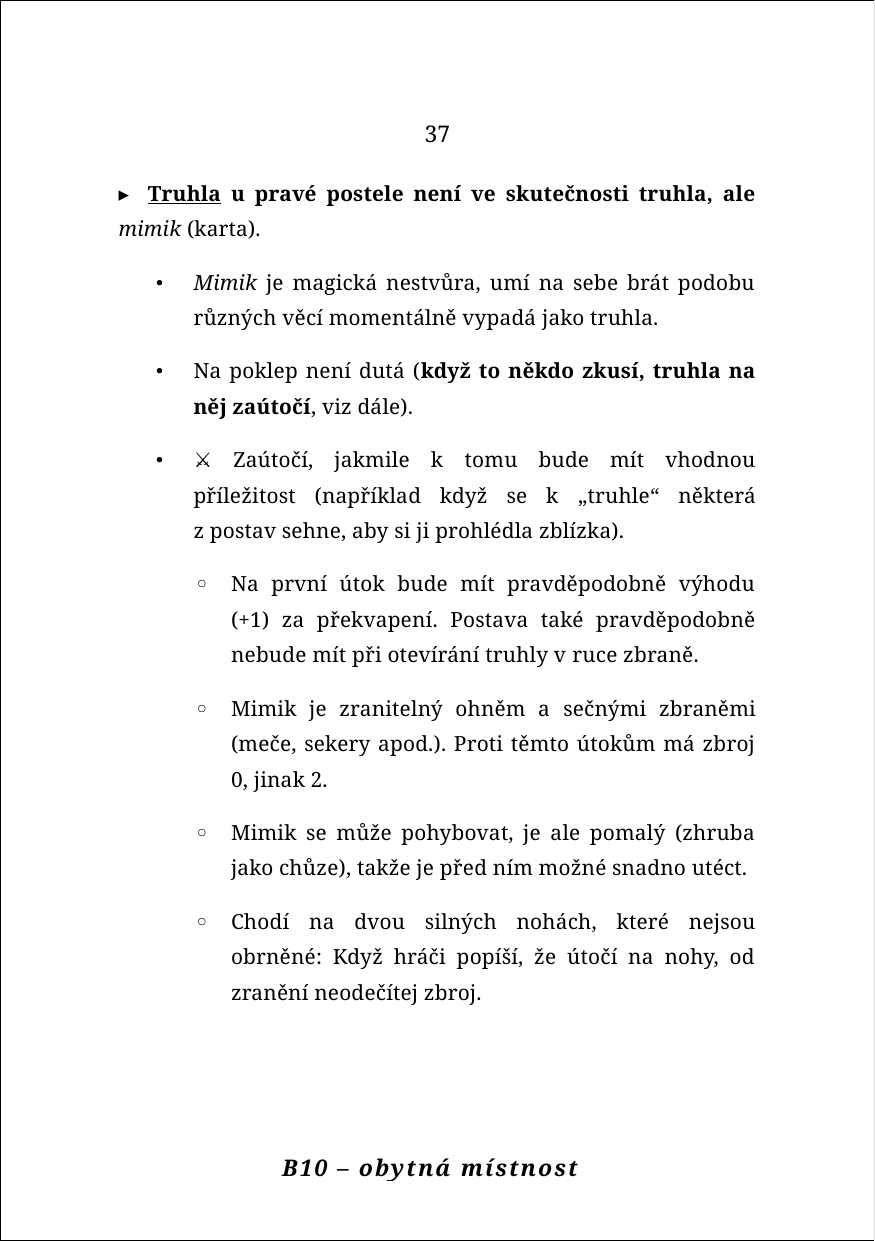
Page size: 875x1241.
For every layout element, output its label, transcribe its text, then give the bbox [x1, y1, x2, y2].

list Chodí na dvou silných nohách, které nejsou obrněné: Když hráči popíší, že útočí na nohy, od zranění neodečítej zbroj. [193, 907, 756, 1006]
text ▸ Truhla u⁠ pravé postele není ve skutečnosti truhla, ale mimik (karta). [118, 179, 756, 243]
list Mimik je zranitelný ohněm a⁠ sečnými zbraněmi (meče, sekery apod.). Proti těmto útokům má zbroj 0, jinak 2. [193, 694, 756, 793]
list Mimik je magická nestvůra, umí na sebe brát podobu různých věcí momentálně vypadá jako truhla. [156, 268, 756, 332]
list Mimik se může pohybovat, je ale pomalý (zhruba jako chůze), takže je před ním možné snadno utéct. [193, 818, 756, 882]
list Na poklep není dutá (když to někdo zkusí, truhla na něj zaútočí, viz dále). [156, 356, 756, 420]
list Na první útok bude mít pravděpodobně výhodu (+1) za překvapení. Postava také pravděpodobně nebude mít při otevírání truhly v⁠ ruce zbraně. [193, 569, 756, 669]
list ⚔ Zaútočí, jakmile k⁠ tomu bude mít vhodnou příležitost (například když se k⁠ „truhle“ některá z⁠ postav sehne, aby si ji prohlédla zblízka). [156, 445, 756, 545]
